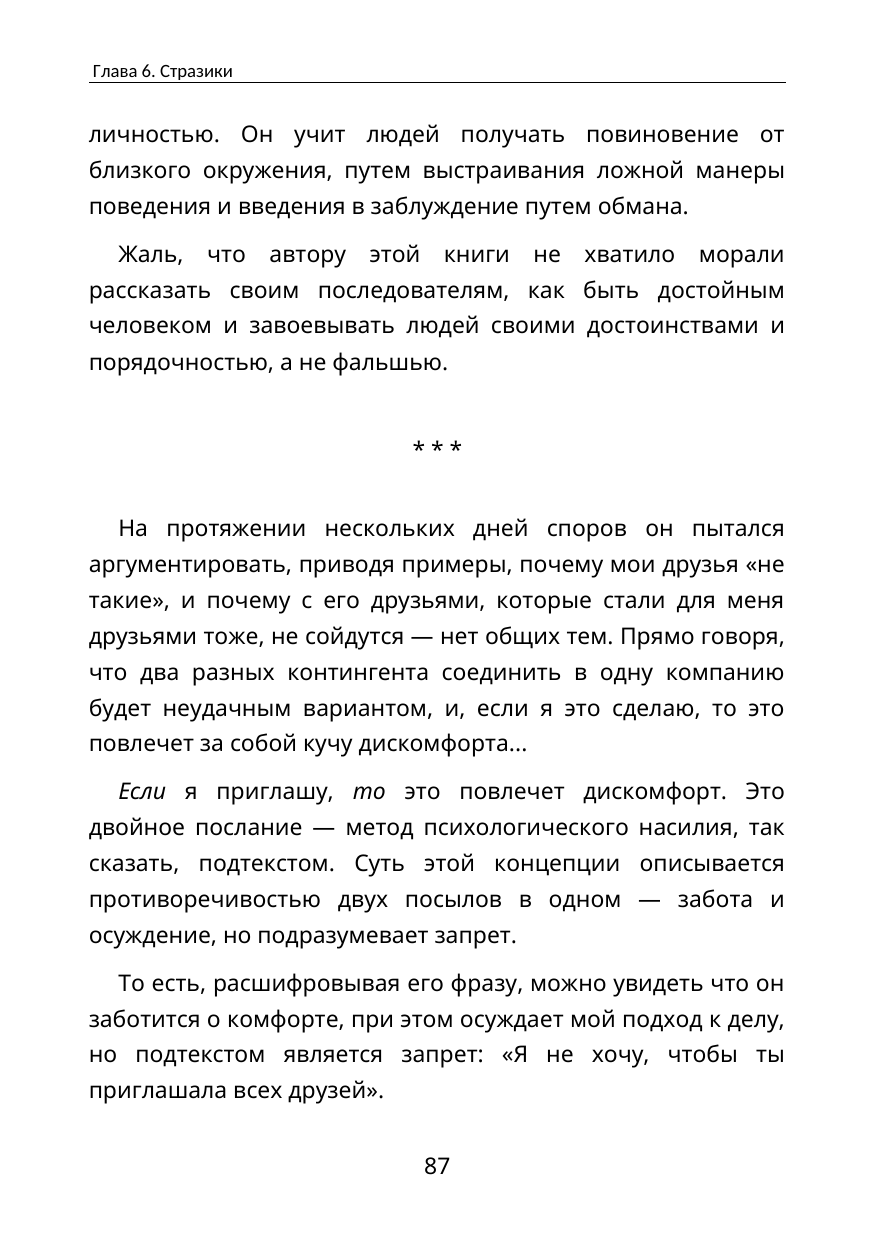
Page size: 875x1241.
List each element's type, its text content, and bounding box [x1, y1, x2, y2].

text личностью. Он учит людей получать повиновение от близкого окружения, путем выстраивания ложной манеры поведения и введения в заблуждение путем обмана. [88, 118, 786, 221]
text Если я приглашу, то это повлечет дискомфорт. Это двойное послание — метод психологического насилия, так сказать, подтекстом. Суть этой концепции описывается противоречивостью двух посылов в одном — забота и осуждение, но подразумевает запрет. [88, 775, 786, 950]
subtitle * * * [88, 434, 786, 466]
text То есть, расшифровывая его фразу, можно увидеть что он заботится о комфорте, при этом осуждает мой подход к делу, но подтекстом является запрет: «Я не хочу, чтобы ты приглашала всех друзей». [88, 967, 786, 1106]
text Жаль, что автору этой книги не хватило морали рассказать своим последователям, как быть достойным человеком и завоевывать людей своими достоинствами и порядочностью, а не фальшью. [88, 238, 786, 377]
text На протяжении нескольких дней споров он пытался аргументировать, приводя примеры, почему мои друзья «не такие», и почему с его друзьями, которые стали для меня друзьями тоже, не сойдутся — нет общих тем. Прямо говоря, что два разных контингента соединить в одну компанию будет неудачным вариантом, и, если я это сделаю, то это повлечет за собой кучу дискомфорта... [88, 512, 786, 759]
